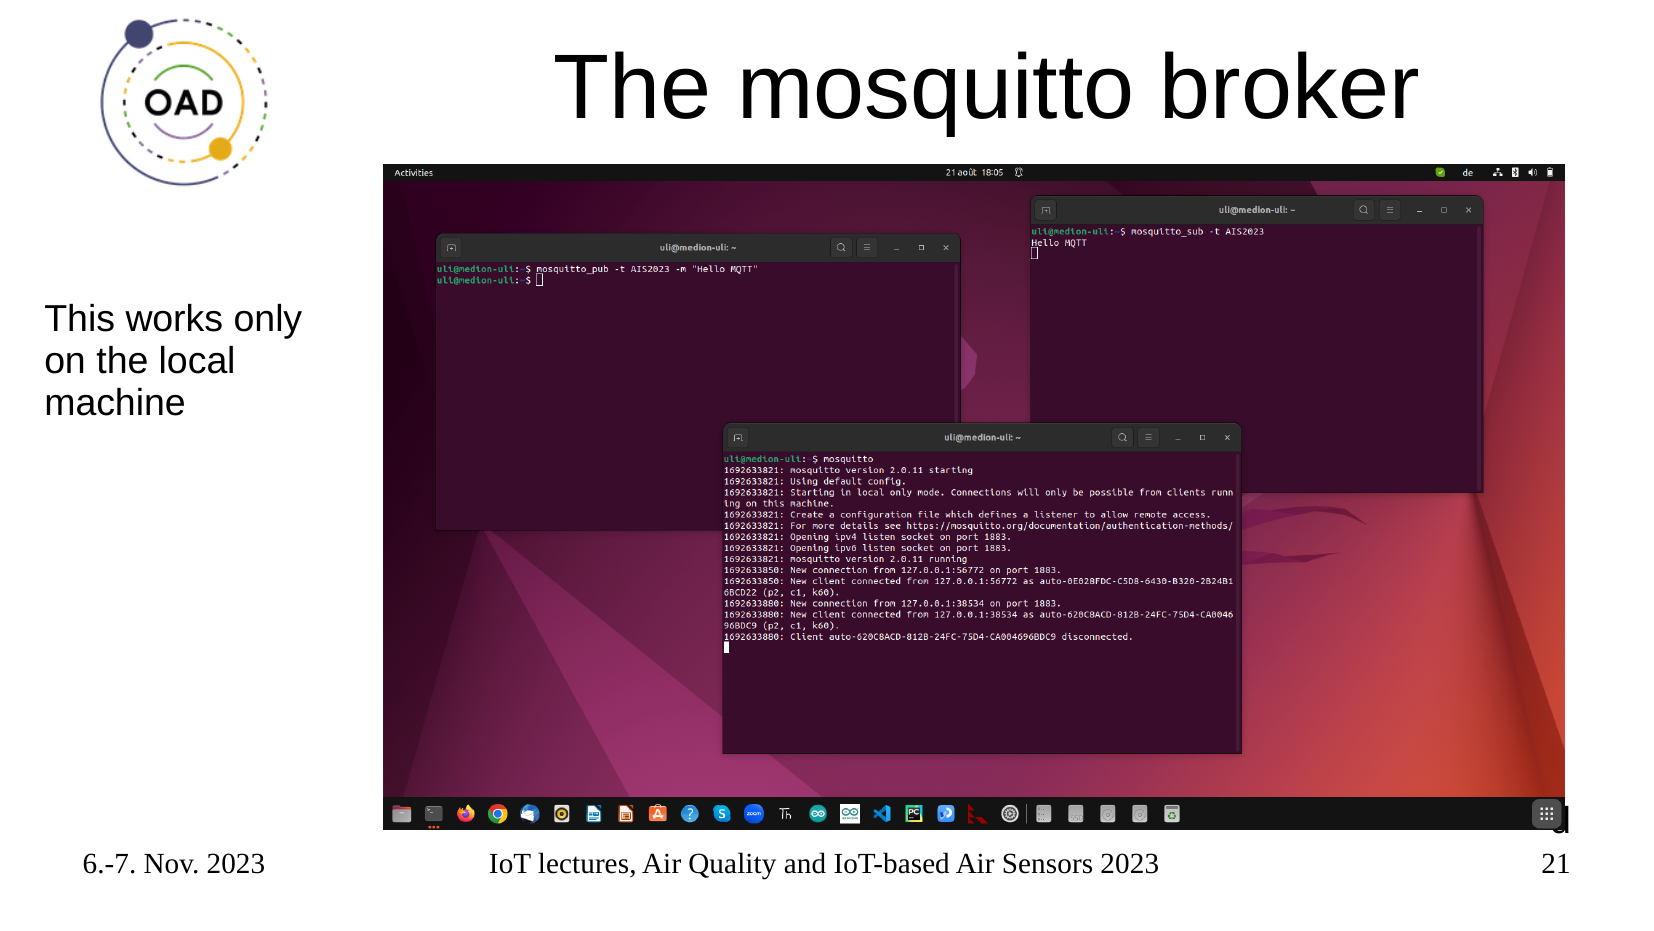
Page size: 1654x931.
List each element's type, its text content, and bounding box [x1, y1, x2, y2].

picture [59, 4, 303, 207]
text_box This works only on the local machine [29, 290, 318, 432]
text_box d [1535, 791, 1586, 849]
picture [383, 164, 1565, 830]
title The mosquitto broker [403, 9, 1571, 165]
